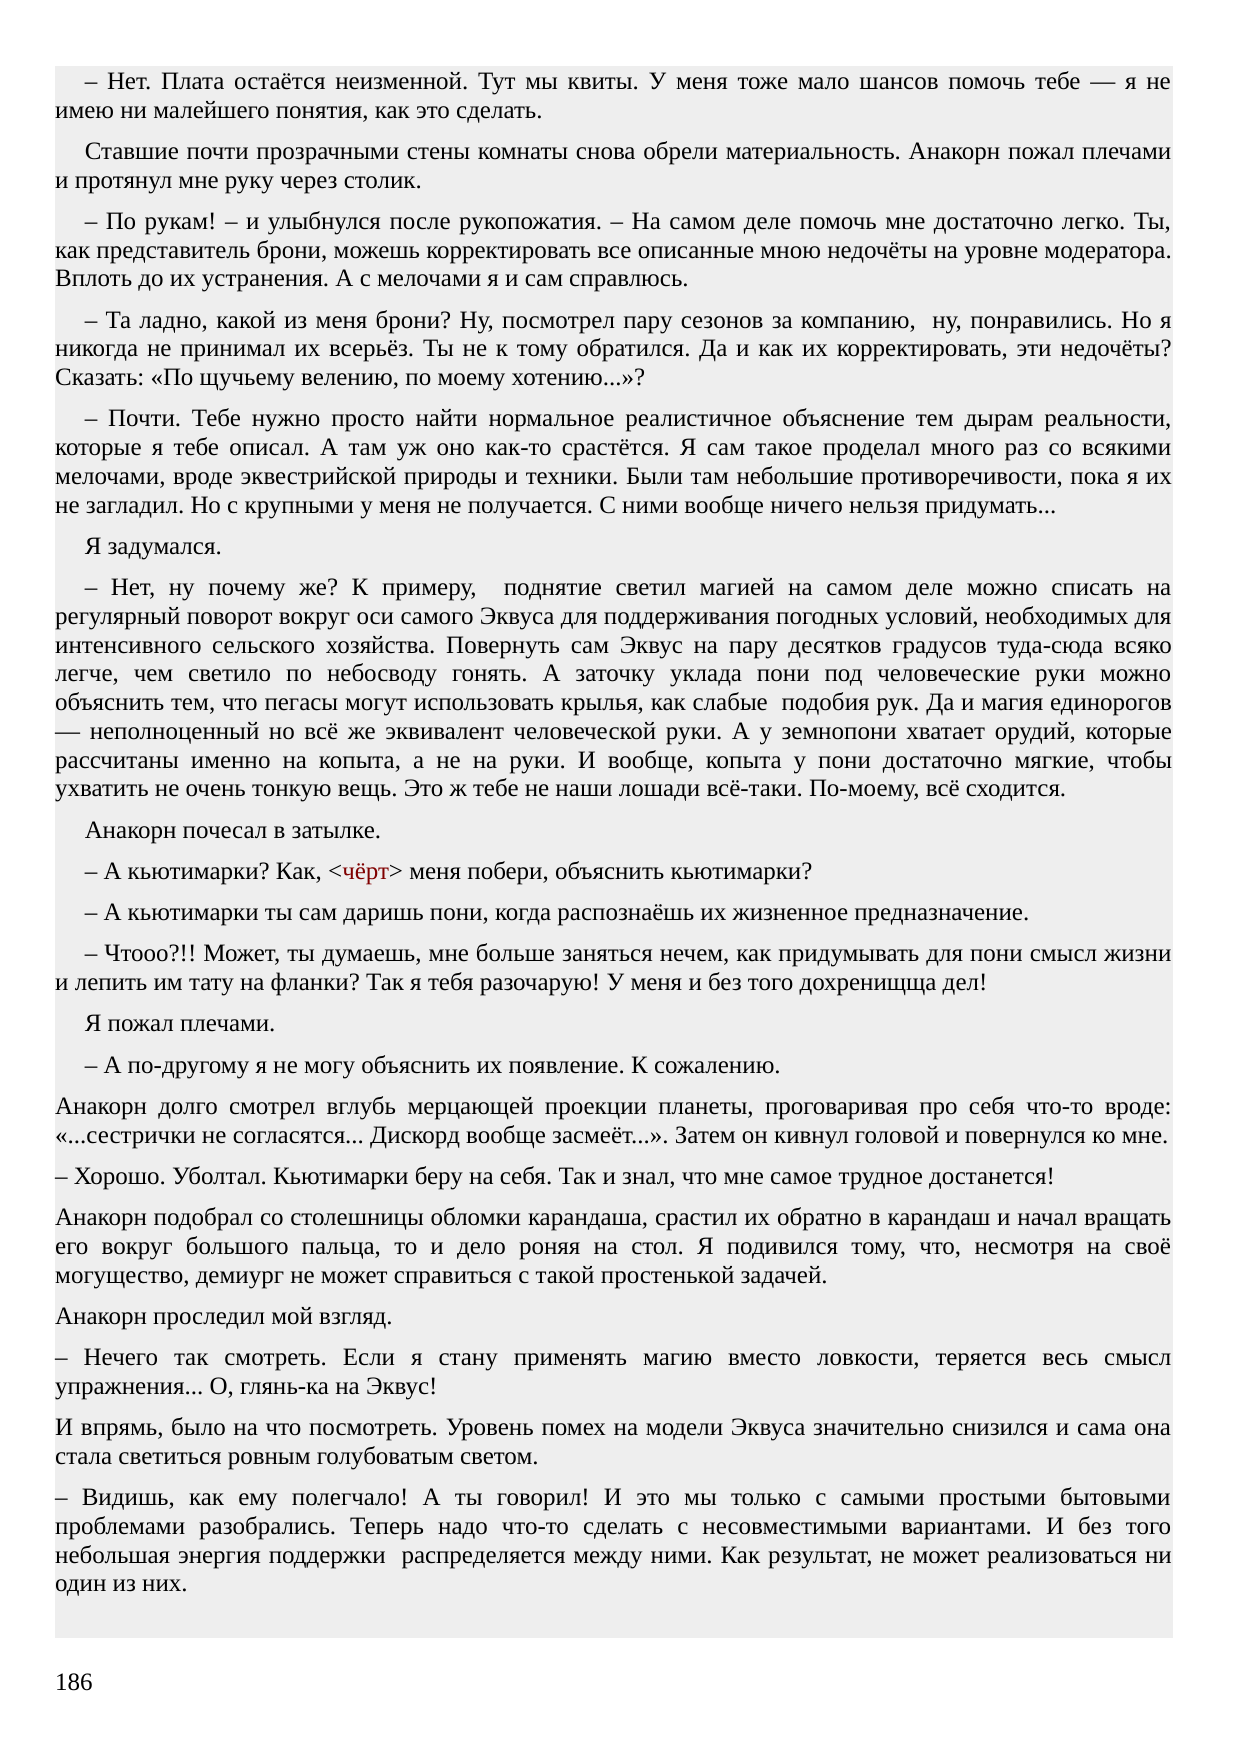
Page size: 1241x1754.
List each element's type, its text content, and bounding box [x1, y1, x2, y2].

text – Чтооо?!! Может, ты думаешь, мне больше заняться нечем, как придумывать для пони смысл жизни и лепить им тату на фланки? Так я тебя разочарую! У меня и без того дохренищща дел! [55, 938, 1173, 996]
text Анакорн подобрал со столешницы обломки карандаша, срастил их обратно в карандаш и начал вращать его вокруг большого пальца, то и дело роняя на стол. Я подивился тому, что, несмотря на своё могущество, демиург не может справиться с такой простенькой задачей. [55, 1202, 1173, 1288]
text Анакорн почесал в затылке. [55, 815, 1173, 843]
text – А кьютимарки ты сам даришь пони, когда распознаёшь их жизненное предназначение. [55, 897, 1173, 926]
text – Та ладно, какой из меня брони? Ну, посмотрел пару сезонов за компанию, ну, понравились. Но я никогда не принимал их всерьёз. Ты не к тому обратился. Да и как их корректировать, эти недочёты? Сказать: «По щучьему велению, по моему хотению...»? [55, 305, 1173, 391]
text – Почти. Тебе нужно просто найти нормальное реалистичное объяснение тем дырам реальности, которые я тебе описал. А там уж оно как-то срастётся. Я сам такое проделал много раз со всякими мелочами, вроде эквестрийской природы и техники. Были там небольшие противоречивости, пока я их не загладил. Но с крупными у меня не получается. С ними вообще ничего нельзя придумать... [55, 403, 1173, 518]
text Ставшие почти прозрачными стены комнаты снова обрели материальность. Анакорн пожал плечами и протянул мне руку через столик. [55, 136, 1173, 193]
text Анакорн долго смотрел вглубь мерцающей проекции планеты, проговаривая про себя что-то вроде: «...сестрички не согласятся... Дискорд вообще засмеёт...». Затем он кивнул головой и повернулся ко мне. [55, 1091, 1173, 1148]
text Я задумался. [55, 531, 1173, 560]
text – По рукам! – и улыбнулся после рукопожатия. – На самом деле помочь мне достаточно легко. Ты, как представитель брони, можешь корректировать все описанные мною недочёты на уровне модератора. Вплоть до их устранения. А с мелочами я и сам справлюсь. [55, 206, 1173, 292]
text – Хорошо. Уболтал. Кьютимарки беру на себя. Так и знал, что мне самое трудное достанется! [55, 1161, 1173, 1190]
text – Нет. Плата остаётся неизменной. Тут мы квиты. У меня тоже мало шансов помочь тебе — я не имею ни малейшего понятия, как это сделать. [55, 66, 1173, 123]
text – Нечего так смотреть. Если я стану применять магию вместо ловкости, теряется весь смысл упражнения... О, глянь-ка на Эквус! [55, 1342, 1173, 1400]
text Анакорн проследил мой взгляд. [55, 1301, 1173, 1330]
text – А кьютимарки? Как, <чёрт> меня побери, объяснить кьютимарки? [55, 856, 1173, 885]
text – Видишь, как ему полегчало! А ты говорил! И это мы только с самыми простыми бытовыми проблемами разобрались. Теперь надо что-то сделать с несовместимыми вариантами. И без того небольшая энергия поддержки распределяется между ними. Как результат, не может реализоваться ни один из них. [55, 1482, 1173, 1597]
text И впрямь, было на что посмотреть. Уровень помех на модели Эквуса значительно снизился и сама она стала светиться ровным голубоватым светом. [55, 1412, 1173, 1470]
text – Нет, ну почему же? К примеру, поднятие светил магией на самом деле можно списать на регулярный поворот вокруг оси самого Эквуса для поддерживания погодных условий, необходимых для интенсивного сельского хозяйства. Повернуть сам Эквус на пару десятков градусов туда-сюда всяко легче, чем светило по небосводу гонять. А заточку уклада пони под человеческие руки можно объяснить тем, что пегасы могут использовать крылья, как слабые подобия рук. Да и магия единорогов — неполноценный но всё же эквивалент человеческой руки. А у земнопони хватает орудий, которые рассчитаны именно на копыта, а не на руки. И вообще, копыта у пони достаточно мягкие, чтобы ухватить не очень тонкую вещь. Это ж тебе не наши лошади всё-таки. По-моему, всё сходится. [55, 572, 1173, 802]
text – А по-другому я не могу объяснить их появление. К сожалению. [55, 1050, 1173, 1078]
text Я пожал плечами. [55, 1008, 1173, 1037]
